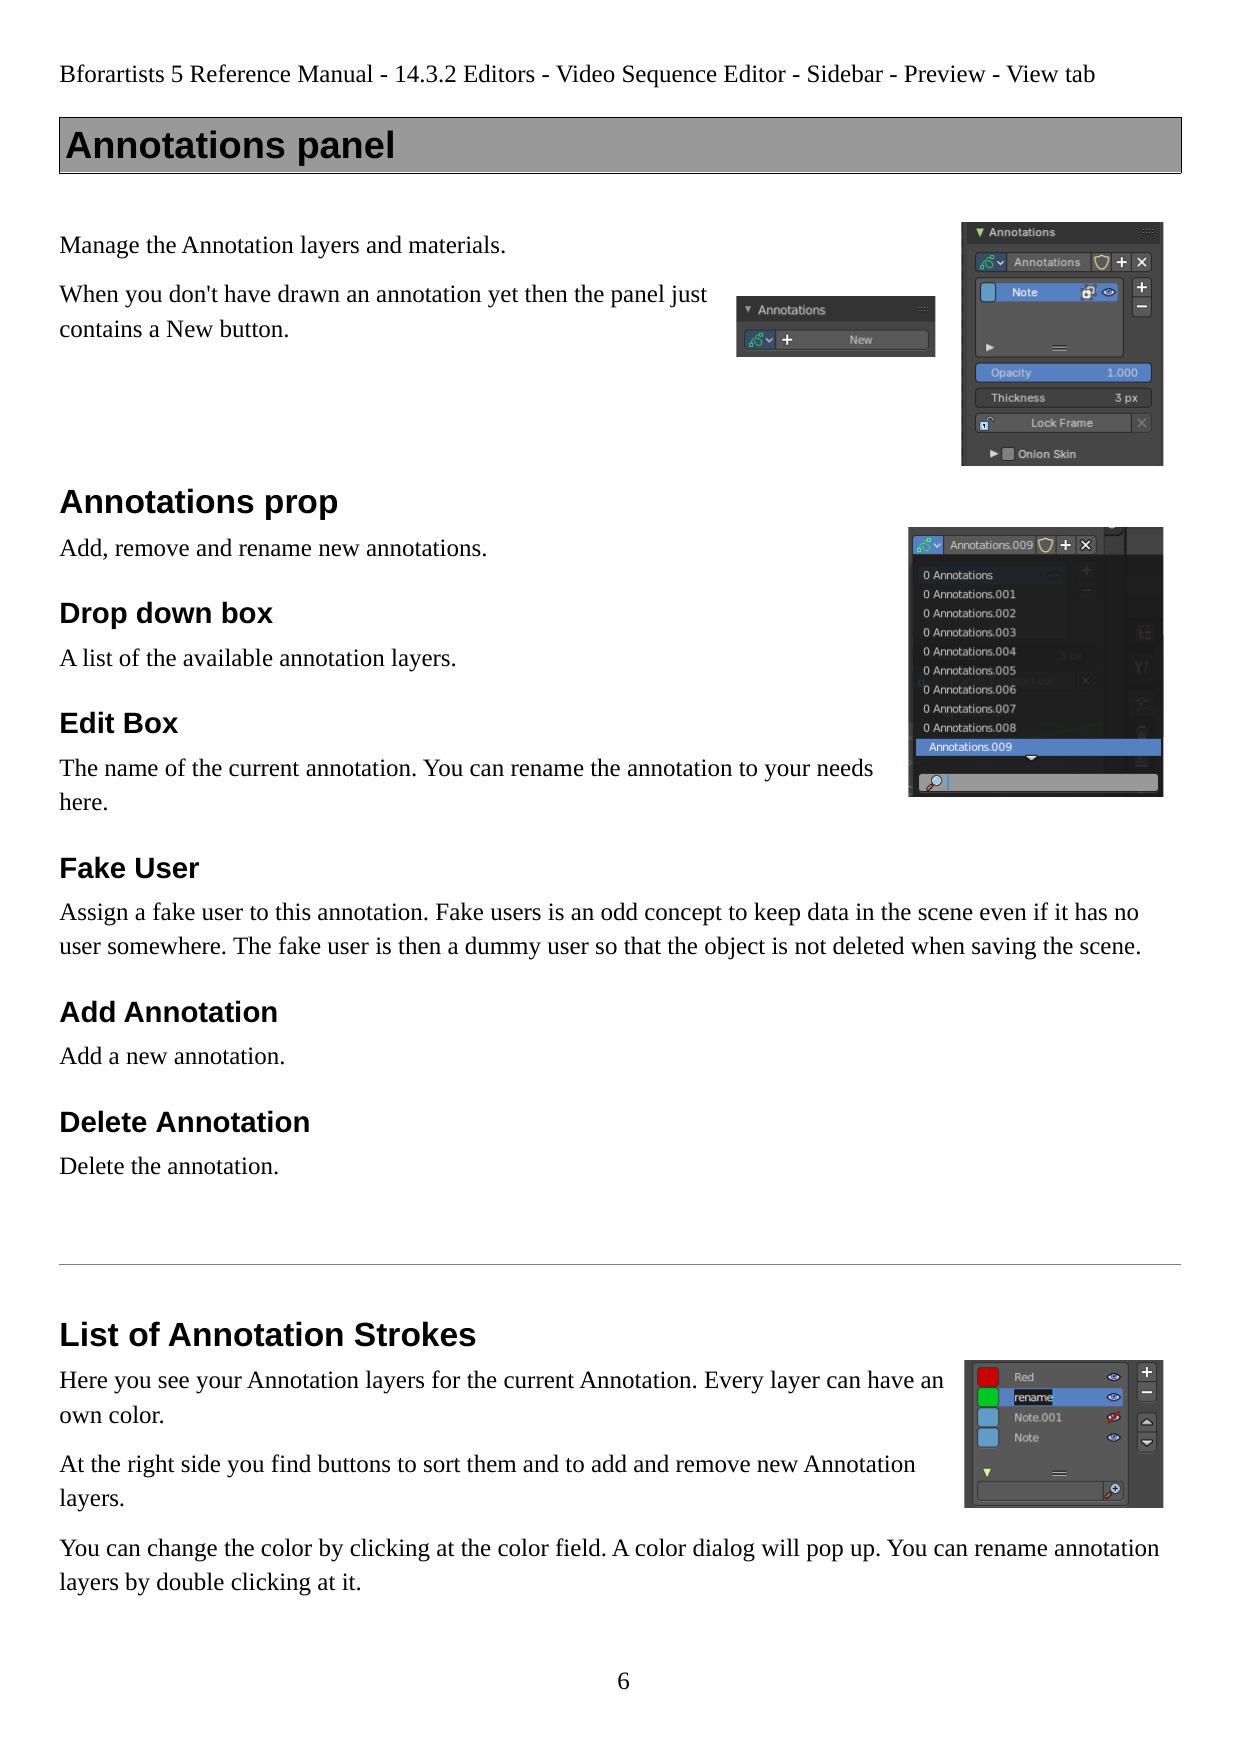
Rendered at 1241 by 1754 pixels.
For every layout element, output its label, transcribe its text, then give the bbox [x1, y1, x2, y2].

text A list of the available annotation layers. [59, 643, 908, 671]
text Delete the annotation. [59, 1151, 1181, 1180]
text Manage the Annotation layers and materials. [59, 230, 961, 259]
text Assign a fake user to this annotation. Fake users is an odd concept to keep data in the scene even if it has no user somewhere. The fake user is then a dummy user so that the object is not deleted when saving the scene. [59, 897, 1181, 960]
subtitle Drop down box [59, 596, 908, 630]
text Here you see your Annotation layers for the current Annotation. Every layer can have an own color. [59, 1366, 964, 1429]
subtitle Delete Annotation [59, 1105, 1181, 1139]
table_header Annotations panel [60, 118, 1181, 172]
subtitle [1164, 706, 1181, 740]
picture [908, 527, 1164, 797]
subtitle Add Annotation [59, 995, 1181, 1029]
picture [961, 222, 1164, 466]
subtitle Edit Box [59, 706, 908, 740]
subtitle List of Annotation Strokes [59, 1314, 1181, 1353]
text When you don't have drawn an annotation yet then the panel just contains a New button. [59, 279, 961, 342]
text At the right side you find buttons to sort them and to add and remove new Annotation layers. [59, 1449, 1181, 1512]
picture [964, 1360, 1164, 1508]
text You can change the color by clicking at the color field. A color dialog will pop up. You can rename annotation layers by double clicking at it. [59, 1533, 1181, 1596]
subtitle [1164, 596, 1181, 630]
subtitle Annotations prop [59, 482, 1181, 520]
text Add a new annotation. [59, 1041, 1181, 1070]
picture [736, 296, 936, 357]
text The name of the current annotation. You can rename the annotation to your needs here. [59, 753, 1181, 816]
text Add, remove and rename new annotations. [59, 533, 908, 562]
subtitle Fake User [59, 851, 1181, 884]
